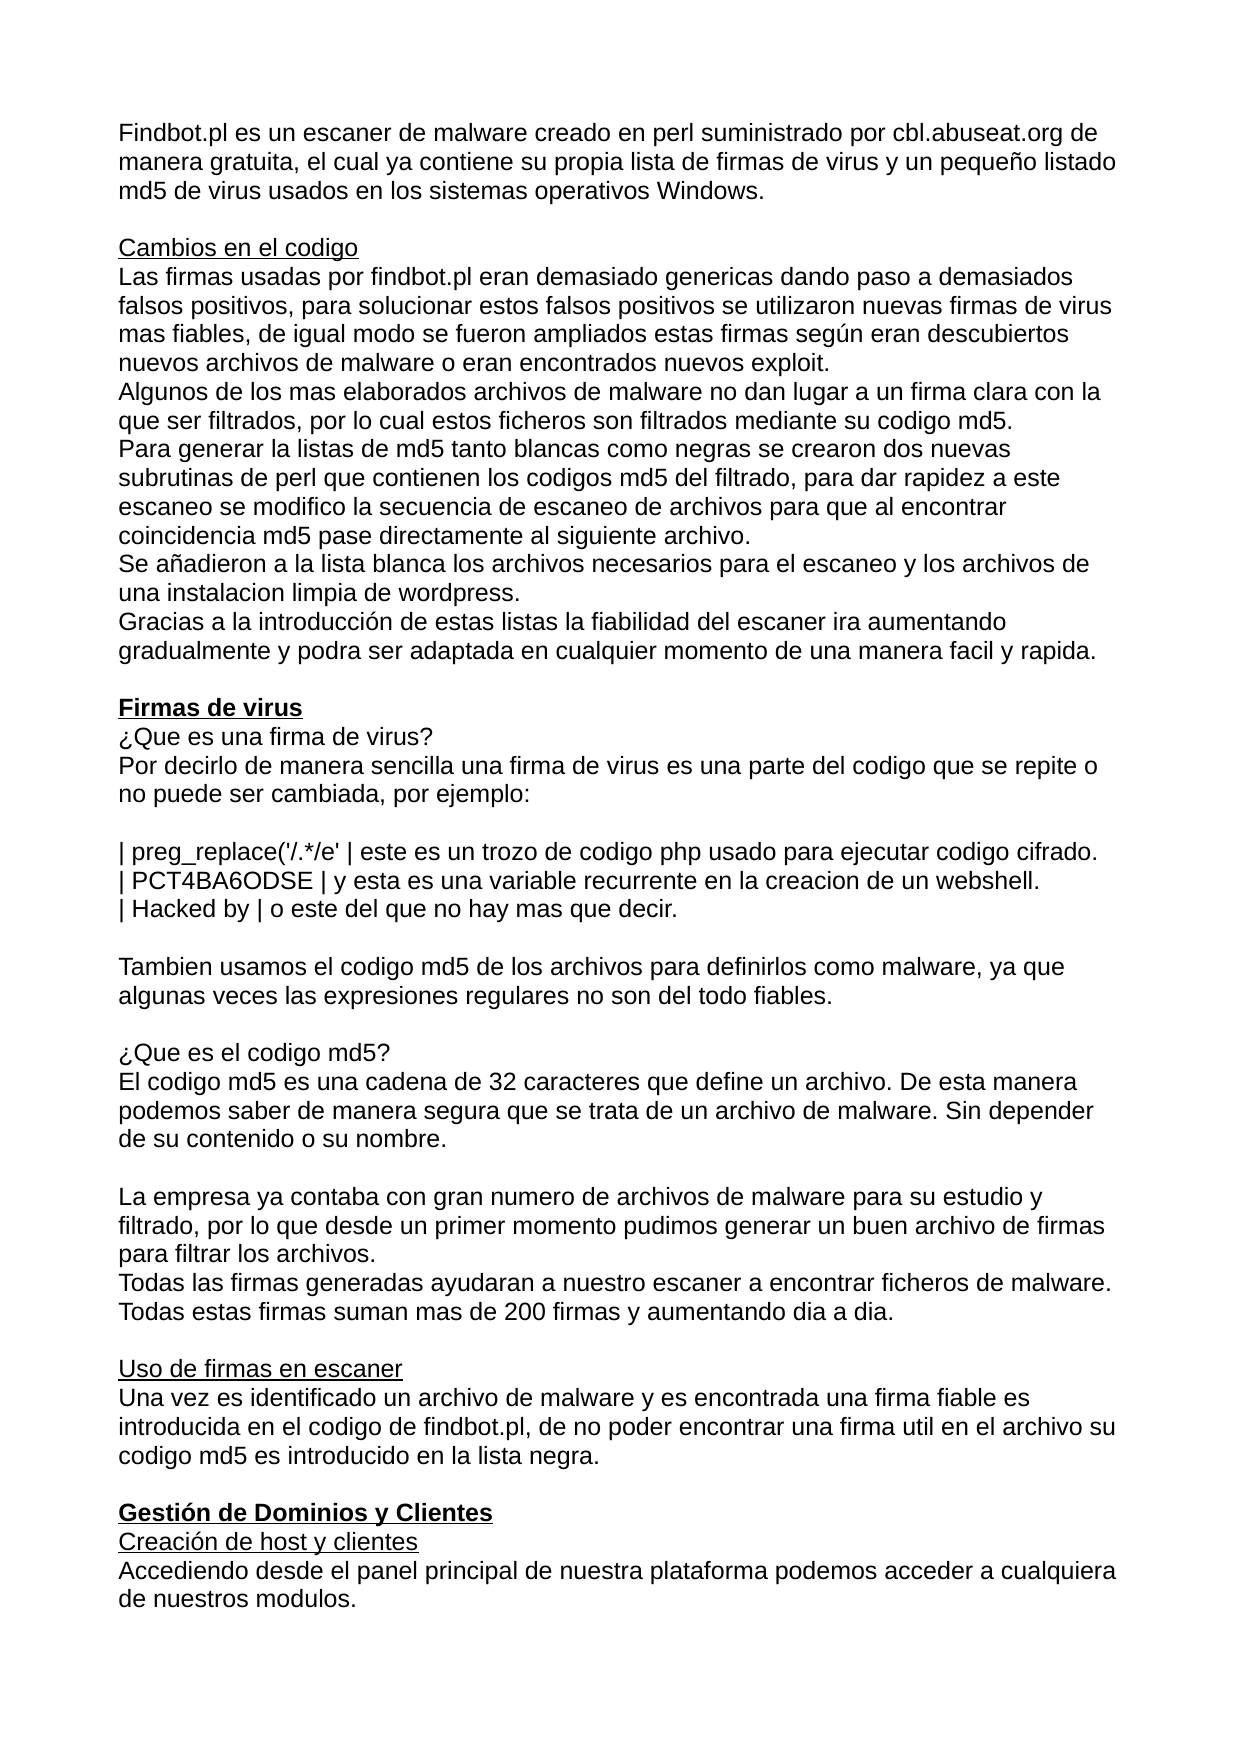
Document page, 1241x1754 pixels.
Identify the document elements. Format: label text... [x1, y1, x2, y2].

text Gestión de Dominios y Clientes [118, 1498, 1122, 1527]
text Algunos de los mas elaborados archivos de malware no dan lugar a un firma clara con la que ser filtrados, por lo cual estos ficheros son filtrados mediante su codigo md5. [118, 377, 1122, 434]
text Todas las firmas generadas ayudaran a nuestro escaner a encontrar ficheros de malware. [118, 1268, 1122, 1297]
text Uso de firmas en escaner [118, 1354, 1122, 1383]
text Las firmas usadas por findbot.pl eran demasiado genericas dando paso a demasiados falsos positivos, para solucionar estos falsos positivos se utilizaron nuevas firmas de virus mas fiables, de igual modo se fueron ampliados estas firmas según eran descubiertos nuevos archivos de malware o eran encontrados nuevos exploit. [118, 262, 1122, 377]
text Tambien usamos el codigo md5 de los archivos para definirlos como malware, ya que algunas veces las expresiones regulares no son del todo fiables. [118, 952, 1122, 1009]
text | preg_replace('/.*/e' | este es un trozo de codigo php usado para ejecutar codigo cifrado. [118, 837, 1122, 866]
text Firmas de virus [118, 693, 1122, 722]
text ¿Que es el codigo md5? [118, 1038, 1122, 1067]
text Para generar la listas de md5 tanto blancas como negras se crearon dos nuevas subrutinas de perl que contienen los codigos md5 del filtrado, para dar rapidez a este escaneo se modifico la secuencia de escaneo de archivos para que al encontrar coincidencia md5 pase directamente al siguiente archivo. [118, 434, 1122, 549]
text Creación de host y clientes [118, 1527, 1122, 1556]
text Accediendo desde el panel principal de nuestra plataforma podemos acceder a cualquiera de nuestros modulos. [118, 1556, 1122, 1613]
text Cambios en el codigo [118, 233, 1122, 262]
text Gracias a la introducción de estas listas la fiabilidad del escaner ira aumentando gradualmente y podra ser adaptada en cualquier momento de una manera facil y rapida. [118, 607, 1122, 664]
text El codigo md5 es una cadena de 32 caracteres que define un archivo. De esta manera podemos saber de manera segura que se trata de un archivo de malware. Sin depender de su contenido o su nombre. [118, 1067, 1122, 1153]
text | Hacked by | o este del que no hay mas que decir. [118, 894, 1122, 923]
text Todas estas firmas suman mas de 200 firmas y aumentando dia a dia. [118, 1297, 1122, 1326]
text La empresa ya contaba con gran numero de archivos de malware para su estudio y filtrado, por lo que desde un primer momento pudimos generar un buen archivo de firmas para filtrar los archivos. [118, 1182, 1122, 1268]
text Findbot.pl es un escaner de malware creado en perl suministrado por cbl.abuseat.org de manera gratuita, el cual ya contiene su propia lista de firmas de virus y un pequeño listado md5 de virus usados en los sistemas operativos Windows. [118, 118, 1122, 204]
text ¿Que es una firma de virus? [118, 722, 1122, 751]
text | PCT4BA6ODSE | y esta es una variable recurrente en la creacion de un webshell. [118, 866, 1122, 894]
text Una vez es identificado un archivo de malware y es encontrada una firma fiable es introducida en el codigo de findbot.pl, de no poder encontrar una firma util en el archivo su codigo md5 es introducido en la lista negra. [118, 1383, 1122, 1469]
text Se añadieron a la lista blanca los archivos necesarios para el escaneo y los archivos de una instalacion limpia de wordpress. [118, 549, 1122, 607]
text Por decirlo de manera sencilla una firma de virus es una parte del codigo que se repite o no puede ser cambiada, por ejemplo: [118, 751, 1122, 808]
